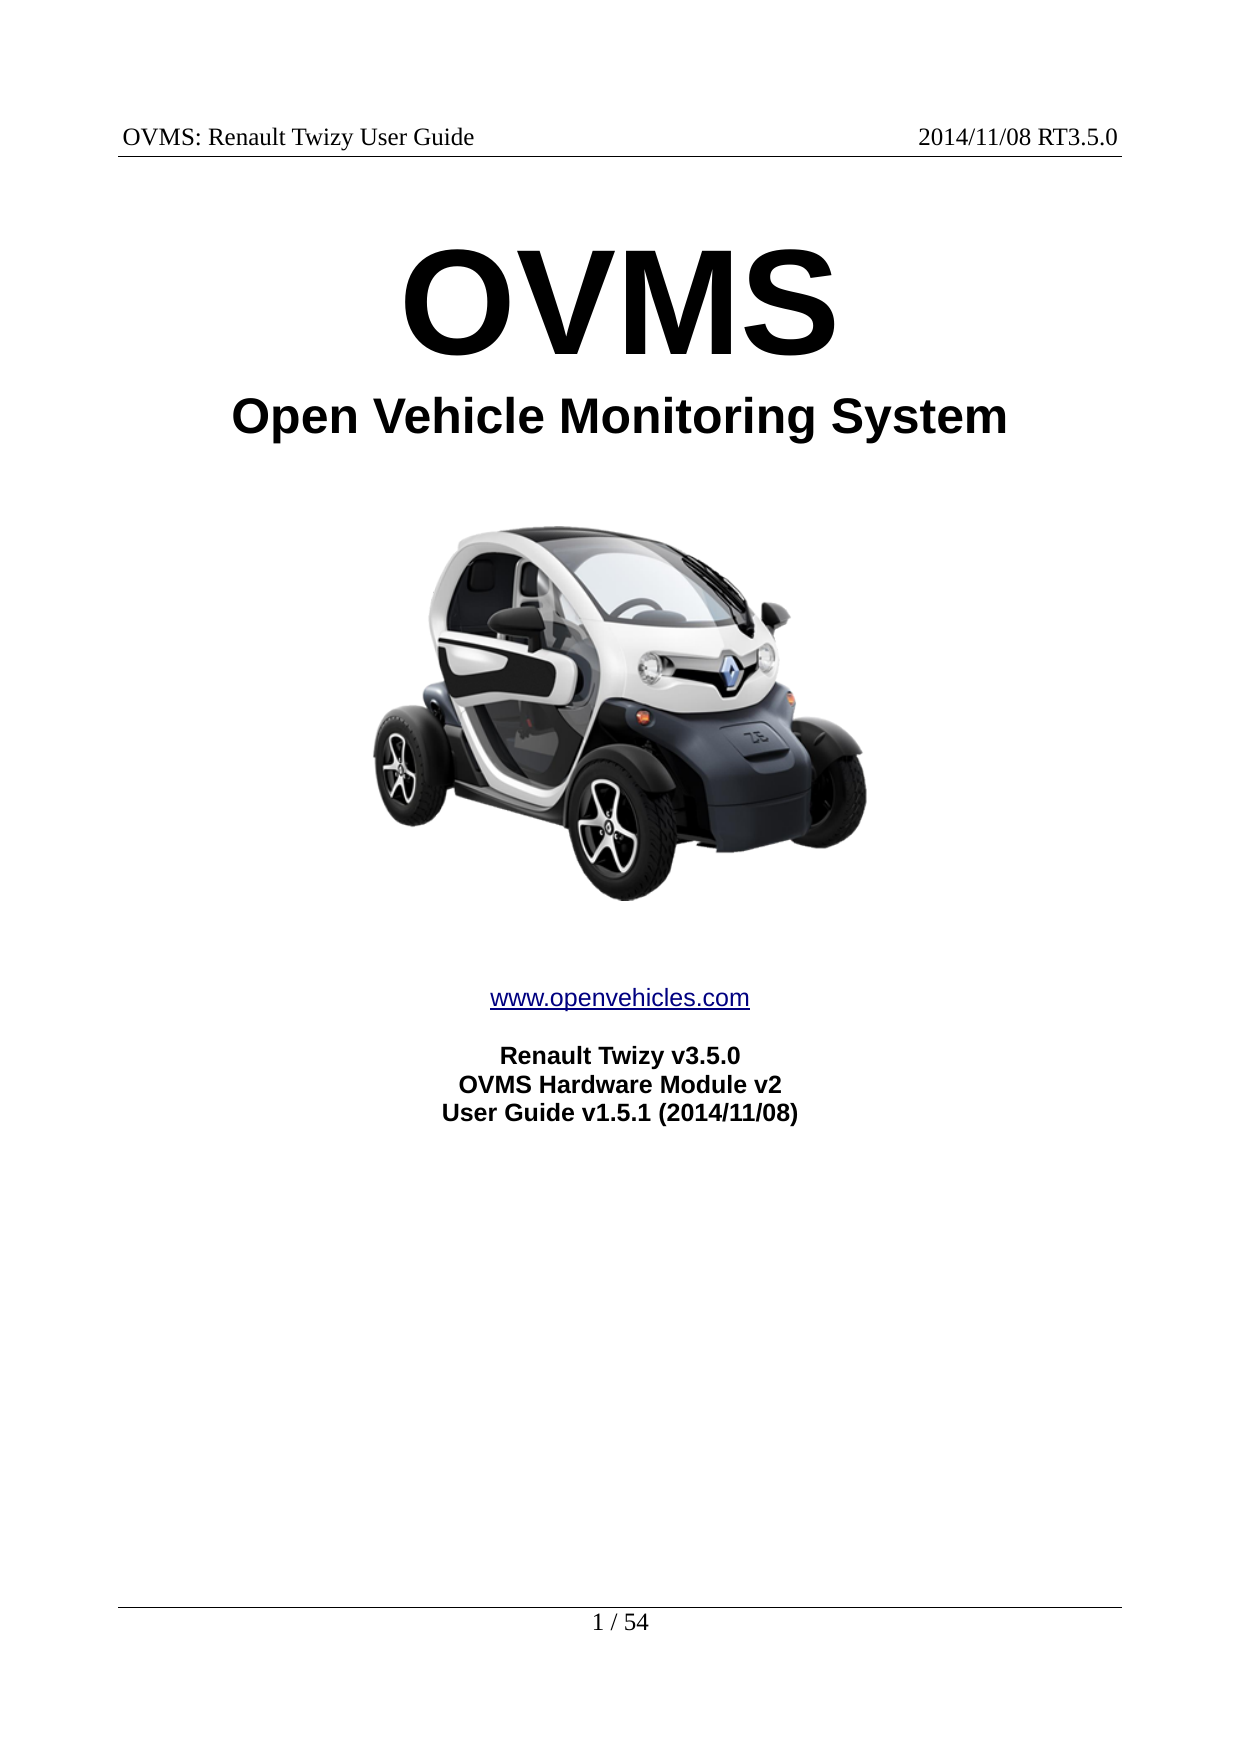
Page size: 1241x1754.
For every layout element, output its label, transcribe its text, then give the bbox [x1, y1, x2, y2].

text Open Vehicle Monitoring System [118, 386, 1122, 444]
text User Guide v1.5.1 (2014/11/08) [118, 1098, 1122, 1127]
text OVMS [118, 214, 1122, 386]
picture [214, 526, 1026, 901]
text OVMS Hardware Module v2 [118, 1070, 1122, 1098]
text Renault Twizy v3.5.0 [118, 1041, 1122, 1070]
text www.openvehicles.com [118, 983, 1122, 1012]
